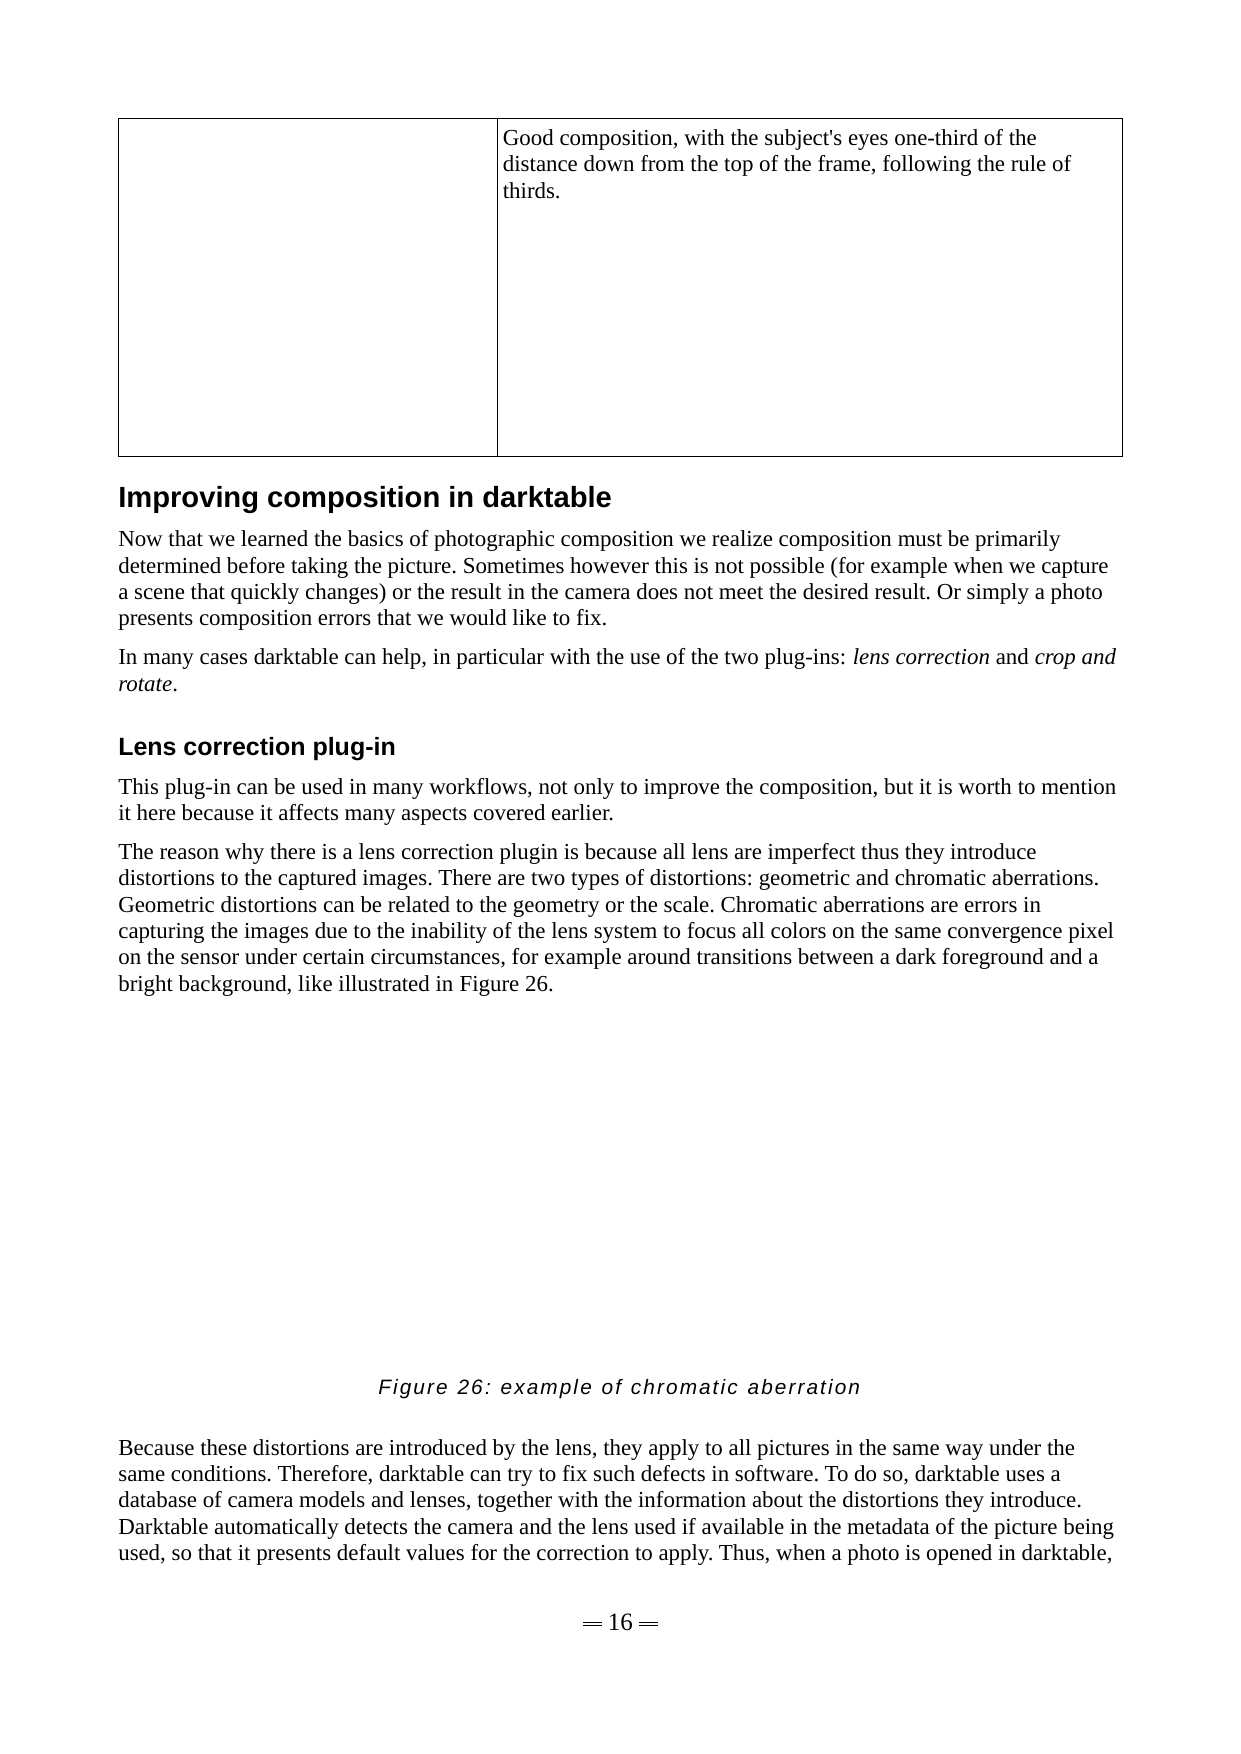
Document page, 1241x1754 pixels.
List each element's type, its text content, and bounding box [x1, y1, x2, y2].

text Now that we learned the basics of photographic composition we realize composition must be primarily determined before taking the picture. Sometimes however this is not possible (for example when we capture a scene that quickly changes) or the result in the camera does not meet the desired result. Or simply a photo presents composition errors that we would like to fix. [118, 525, 1122, 631]
table_cell [119, 119, 497, 456]
text Figure 26: example of chromatic aberration [363, 1021, 877, 1399]
text Because these distortions are introduced by the lens, they apply to all pictures in the same way under the same conditions. Therefore, darktable can try to fix such defects in software. To do so, darktable uses a database of camera models and lenses, together with the information about the distortions they introduce. Darktable automatically detects the camera and the lens used if available in the metadata of the picture being used, so that it presents default values for the correction to apply. Thus, when a photo is opened in darktable, [118, 1008, 1122, 1566]
table_cell Good composition, with the subject's eyes one-third of the distance down from the top of the frame, following the rule of thirds. [498, 119, 1122, 456]
text In many cases darktable can help, in particular with the use of the two plug-ins: lens correction and crop and rotate. [118, 643, 1122, 696]
subtitle Improving composition in darktable [118, 480, 1122, 514]
text The reason why there is a lens correction plugin is because all lens are imperfect thus they introduce distortions to the captured images. There are two types of distortions: geometric and chromatic aberrations. Geometric distortions can be related to the geometry or the scale. Chromatic aberrations are errors in capturing the images due to the inability of the lens system to focus all colors on the same convergence pixel on the sensor under certain circumstances, for example around transitions between a dark foreground and a bright background, like illustrated in Figure 26. [118, 838, 1122, 996]
subtitle Lens correction plug-in [118, 732, 1122, 761]
text This plug-in can be used in many workflows, not only to improve the composition, but it is worth to mention it here because it affects many aspects covered earlier. [118, 773, 1122, 825]
